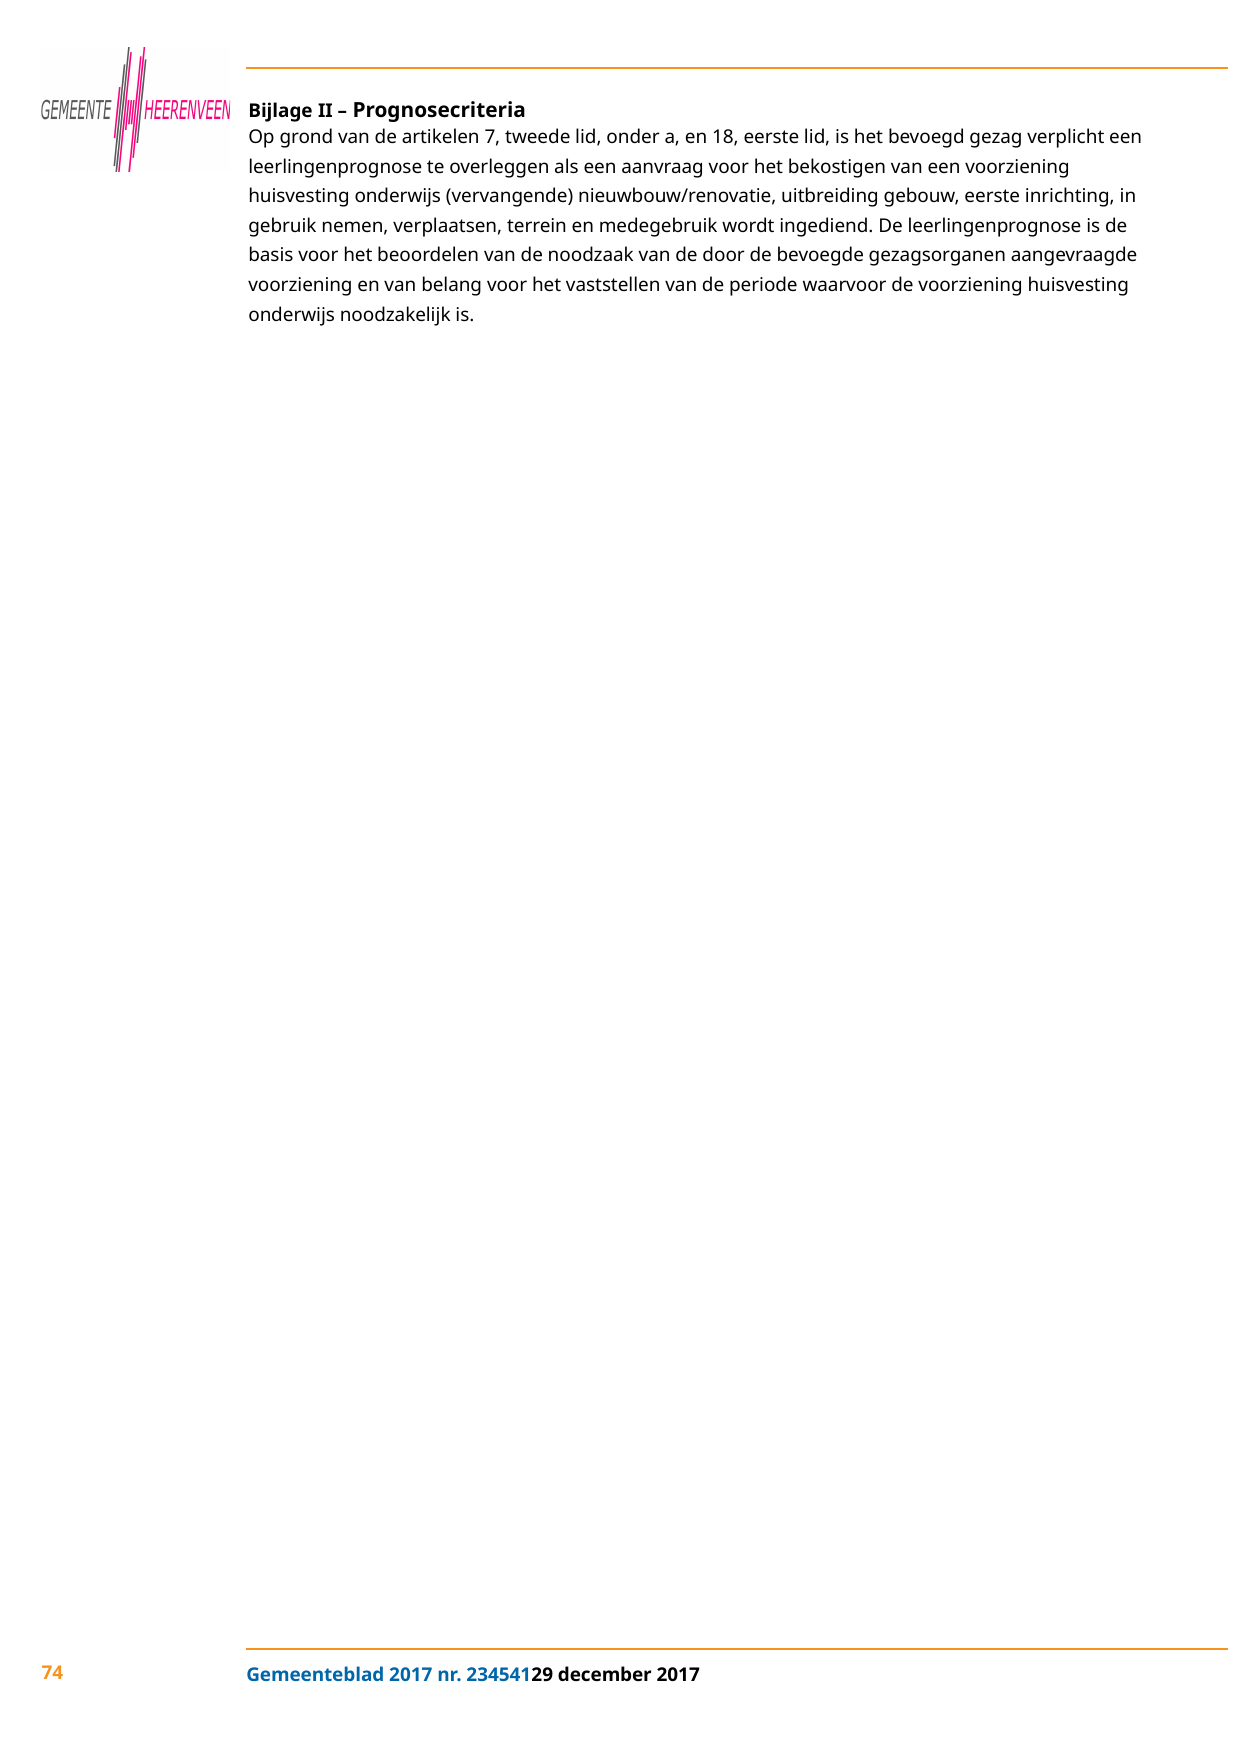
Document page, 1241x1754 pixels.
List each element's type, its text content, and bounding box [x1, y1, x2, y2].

text Op grond van de artikelen 7, tweede lid, onder a, en 18, eerste lid, is het bevoegd gezag verplicht een leerlingenprognose te overleggen als een aanvraag voor het bekostigen van een voorziening huisvesting onderwijs (vervangende) nieuwbouw/renovatie, uitbreiding gebouw, eerste inrichting, in gebruik nemen, verplaatsen, terrein en medegebruik wordt ingediend. De leerlingenprognose is de basis voor het beoordelen van de noodzaak van de door de bevoegde gezagsorganen aangevraagde voorziening en van belang voor het vaststellen van de periode waarvoor de voorziening huisvesting onderwijs noodzakelijk is. [248, 123, 1152, 327]
text Bijlage II – Prognosecriteria [248, 95, 1152, 123]
picture [41, 47, 231, 172]
